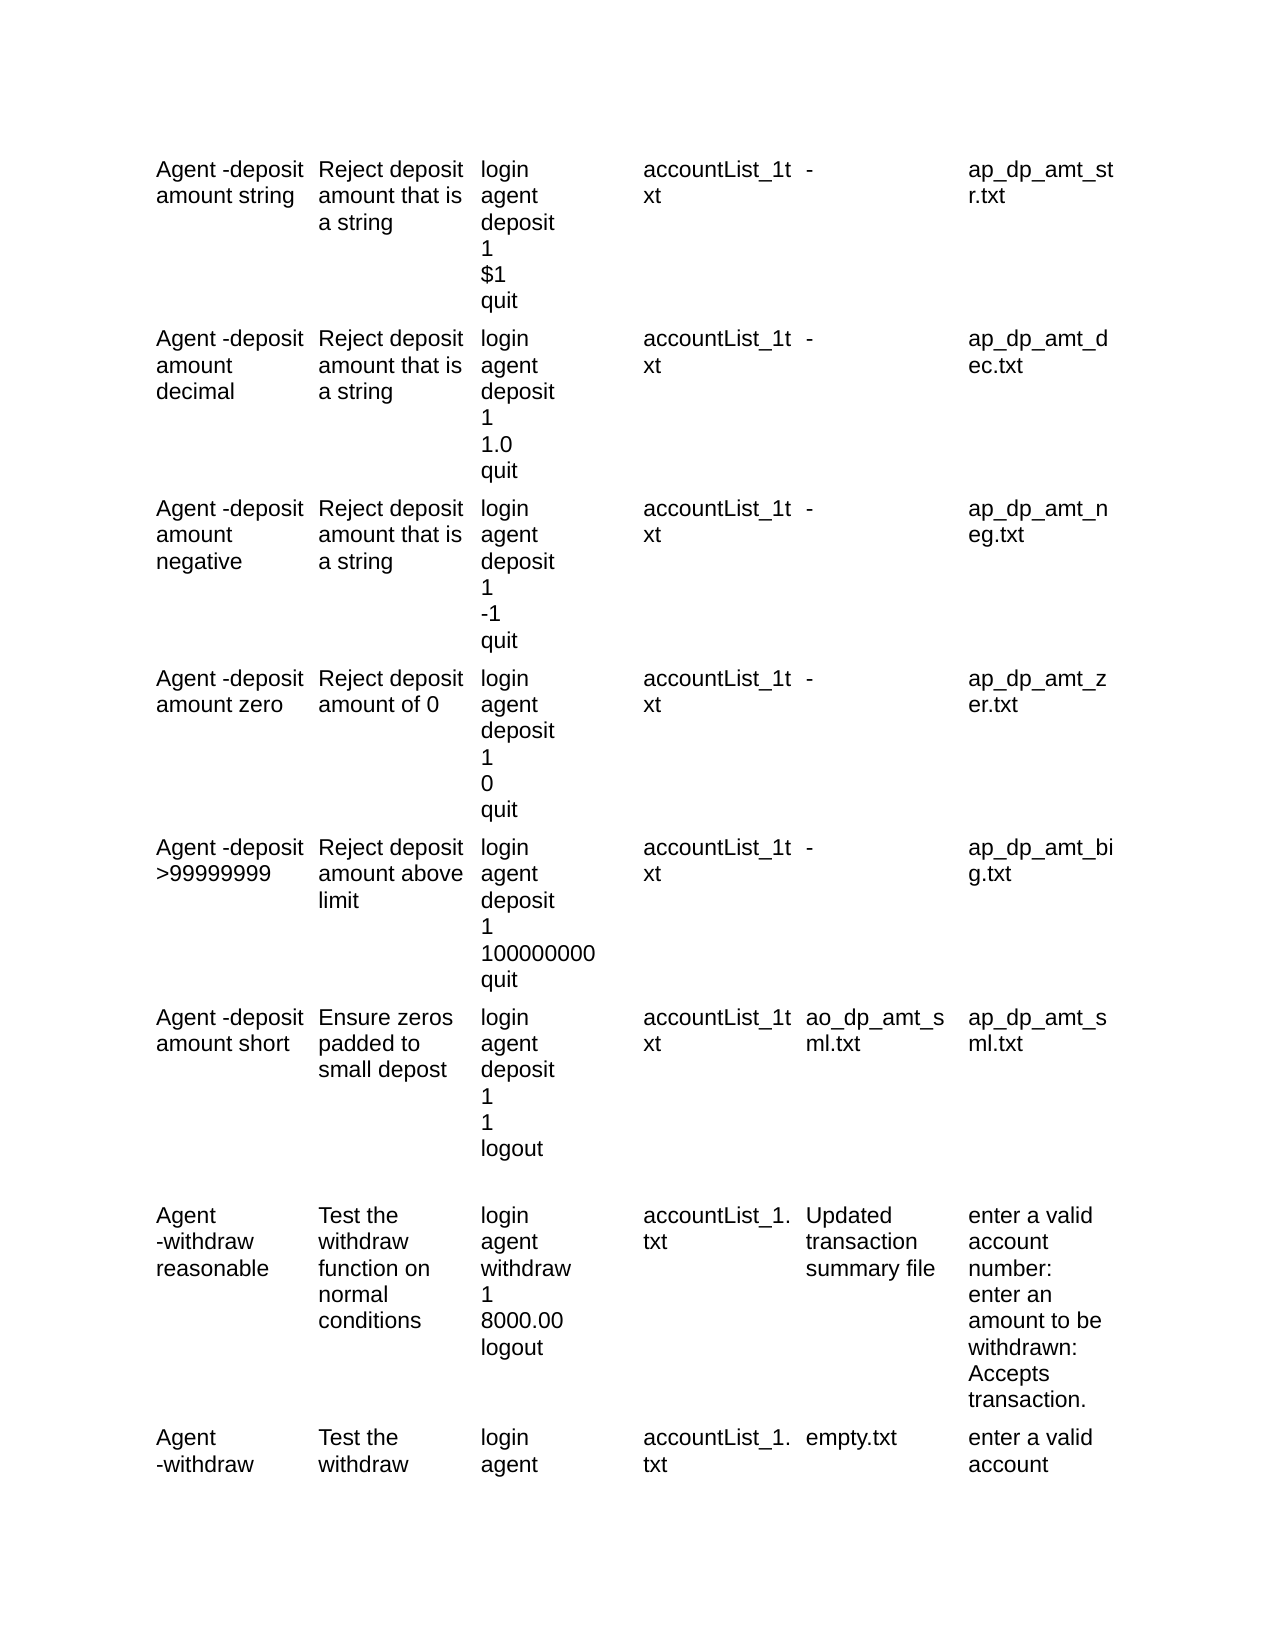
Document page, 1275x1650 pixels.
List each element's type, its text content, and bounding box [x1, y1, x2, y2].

table_cell ao_dp_amt_sml.txt [800, 998, 962, 1167]
table_cell - [800, 659, 962, 828]
table_cell ap_dp_amt_big.txt [963, 828, 1125, 998]
table_cell login agent deposit 1 100000000 quit [475, 828, 637, 998]
table_cell accountList_1.txt [638, 1419, 800, 1483]
table_cell login agent deposit 1 0 quit [475, 659, 637, 828]
table_cell enter a valid account [963, 1419, 1125, 1483]
table_cell Agent -withdraw [150, 1419, 312, 1483]
table_cell empty.txt [800, 1419, 962, 1483]
table_cell Test the withdraw [313, 1419, 475, 1483]
table_cell - [800, 150, 962, 319]
table_cell login agent deposit 1 1 logout [475, 998, 637, 1167]
table_cell - [800, 489, 962, 659]
table_cell accountList_1txt [638, 150, 800, 319]
table_cell ap_dp_amt_zer.txt [963, 659, 1125, 828]
table_header Updated transaction summary file [800, 1196, 962, 1418]
table_header login agent withdraw 1 8000.00 logout [475, 1196, 637, 1418]
table_cell accountList_1txt [638, 659, 800, 828]
table_header accountList_1.txt [638, 1196, 800, 1418]
table_cell accountList_1txt [638, 489, 800, 659]
table_cell Reject deposit amount that is a string [313, 150, 475, 319]
table_cell login agent deposit 1 $1 quit [475, 150, 637, 319]
table_cell login agent deposit 1 1.0 quit [475, 320, 637, 489]
table_cell Agent -deposit >99999999 [150, 828, 312, 998]
table_cell - [800, 828, 962, 998]
table_cell ap_dp_amt_neg.txt [963, 489, 1125, 659]
table_cell accountList_1txt [638, 998, 800, 1167]
table_header Test the withdraw function on normal conditions [313, 1196, 475, 1418]
table_cell - [800, 320, 962, 489]
table_cell Agent -deposit amount short [150, 998, 312, 1167]
table_cell Agent -deposit amount zero [150, 659, 312, 828]
table_cell Agent -deposit amount decimal [150, 320, 312, 489]
table_cell Reject deposit amount that is a string [313, 489, 475, 659]
table_cell Reject deposit amount that is a string [313, 320, 475, 489]
table_cell accountList_1txt [638, 320, 800, 489]
table_cell Reject deposit amount above limit [313, 828, 475, 998]
table_cell Agent -deposit amount string [150, 150, 312, 319]
table_cell Ensure zeros padded to small depost [313, 998, 475, 1167]
table_header Agent -withdraw reasonable [150, 1196, 312, 1418]
table_cell ap_dp_amt_sml.txt [963, 998, 1125, 1167]
table_cell Agent -deposit amount negative [150, 489, 312, 659]
table_cell ap_dp_amt_dec.txt [963, 320, 1125, 489]
table_cell login agent deposit 1 -1 quit [475, 489, 637, 659]
table_header enter a valid account number: enter an amount to be withdrawn: Accepts transaction. [963, 1196, 1125, 1418]
table_cell accountList_1txt [638, 828, 800, 998]
table_cell login agent [475, 1419, 637, 1483]
table_cell Reject deposit amount of 0 [313, 659, 475, 828]
table_cell ap_dp_amt_str.txt [963, 150, 1125, 319]
